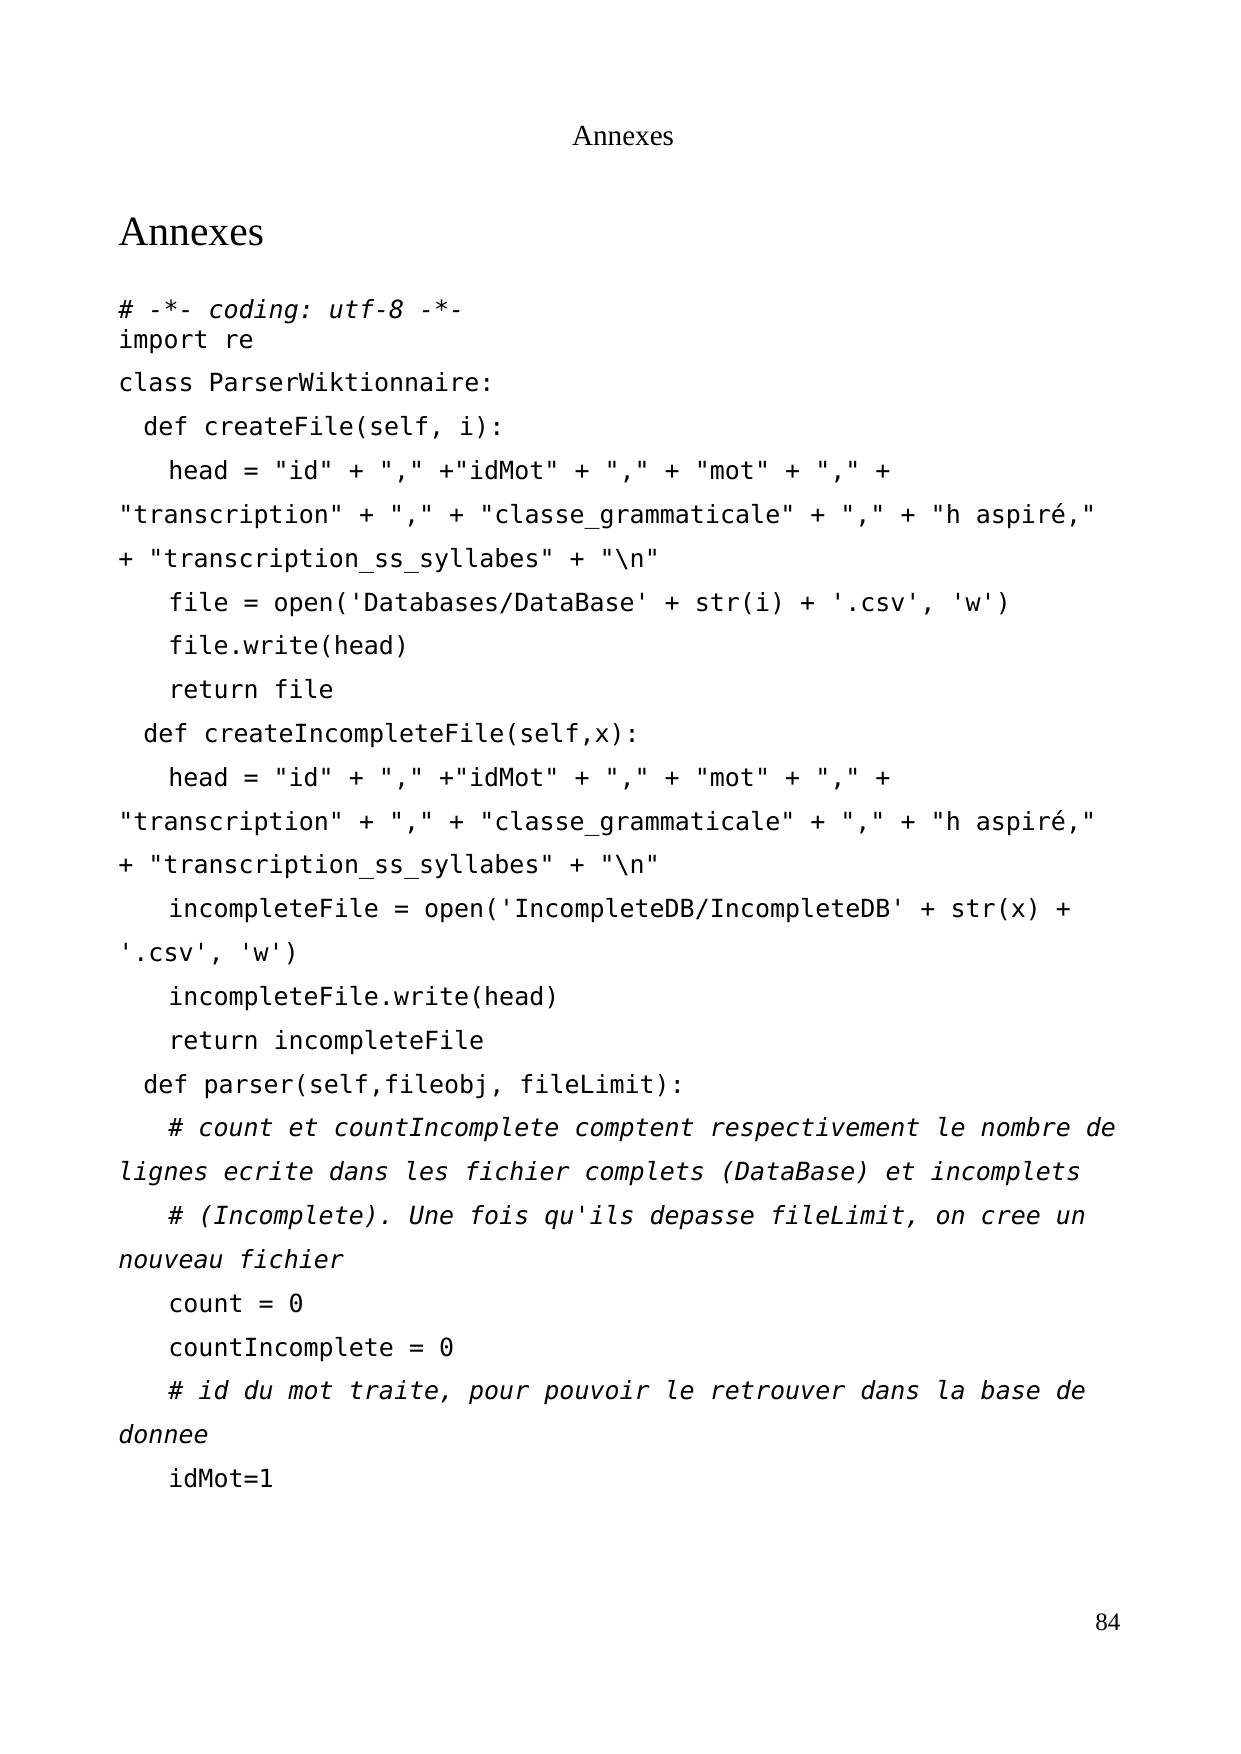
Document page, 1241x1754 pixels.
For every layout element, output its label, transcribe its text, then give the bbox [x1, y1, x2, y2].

text count = 0 [118, 1289, 1122, 1318]
text # id du mot traite, pour pouvoir le retrouver dans la base de donnee [118, 1376, 1122, 1449]
text import re [118, 325, 1122, 354]
text def createIncompleteFile(self,x): [118, 719, 1122, 748]
text head = "id" + "," +"idMot" + "," + "mot" + "," + "transcription" + "," + "classe_grammaticale" + "," + "h aspiré," + "transcription_ss_syllabes" + "\n" [118, 456, 1122, 573]
text # count et countIncomplete comptent respectivement le nombre de lignes ecrite dans les fichier complets (DataBase) et incomplets [118, 1113, 1122, 1187]
text return file [118, 675, 1122, 704]
text def createFile(self, i): [118, 412, 1122, 442]
text def parser(self,fileobj, fileLimit): [118, 1070, 1122, 1099]
text idMot=1 [118, 1464, 1122, 1493]
text head = "id" + "," +"idMot" + "," + "mot" + "," + "transcription" + "," + "classe_grammaticale" + "," + "h aspiré," + "transcription_ss_syllabes" + "\n" [118, 763, 1122, 880]
text incompleteFile = open('IncompleteDB/IncompleteDB' + str(x) + '.csv', 'w') [118, 894, 1122, 967]
text # (Incomplete). Une fois qu'ils depasse fileLimit, on cree un nouveau fichier [118, 1201, 1122, 1274]
text class ParserWiktionnaire: [118, 369, 1122, 398]
text file.write(head) [118, 631, 1122, 661]
text # -*- coding: utf-8 -*- [118, 296, 1122, 325]
text incompleteFile.write(head) [118, 982, 1122, 1011]
text countIncomplete = 0 [118, 1333, 1122, 1362]
text return incompleteFile [118, 1026, 1122, 1055]
subtitle Annexes [118, 206, 1122, 254]
text file = open('Databases/DataBase' + str(i) + '.csv', 'w') [118, 588, 1122, 617]
